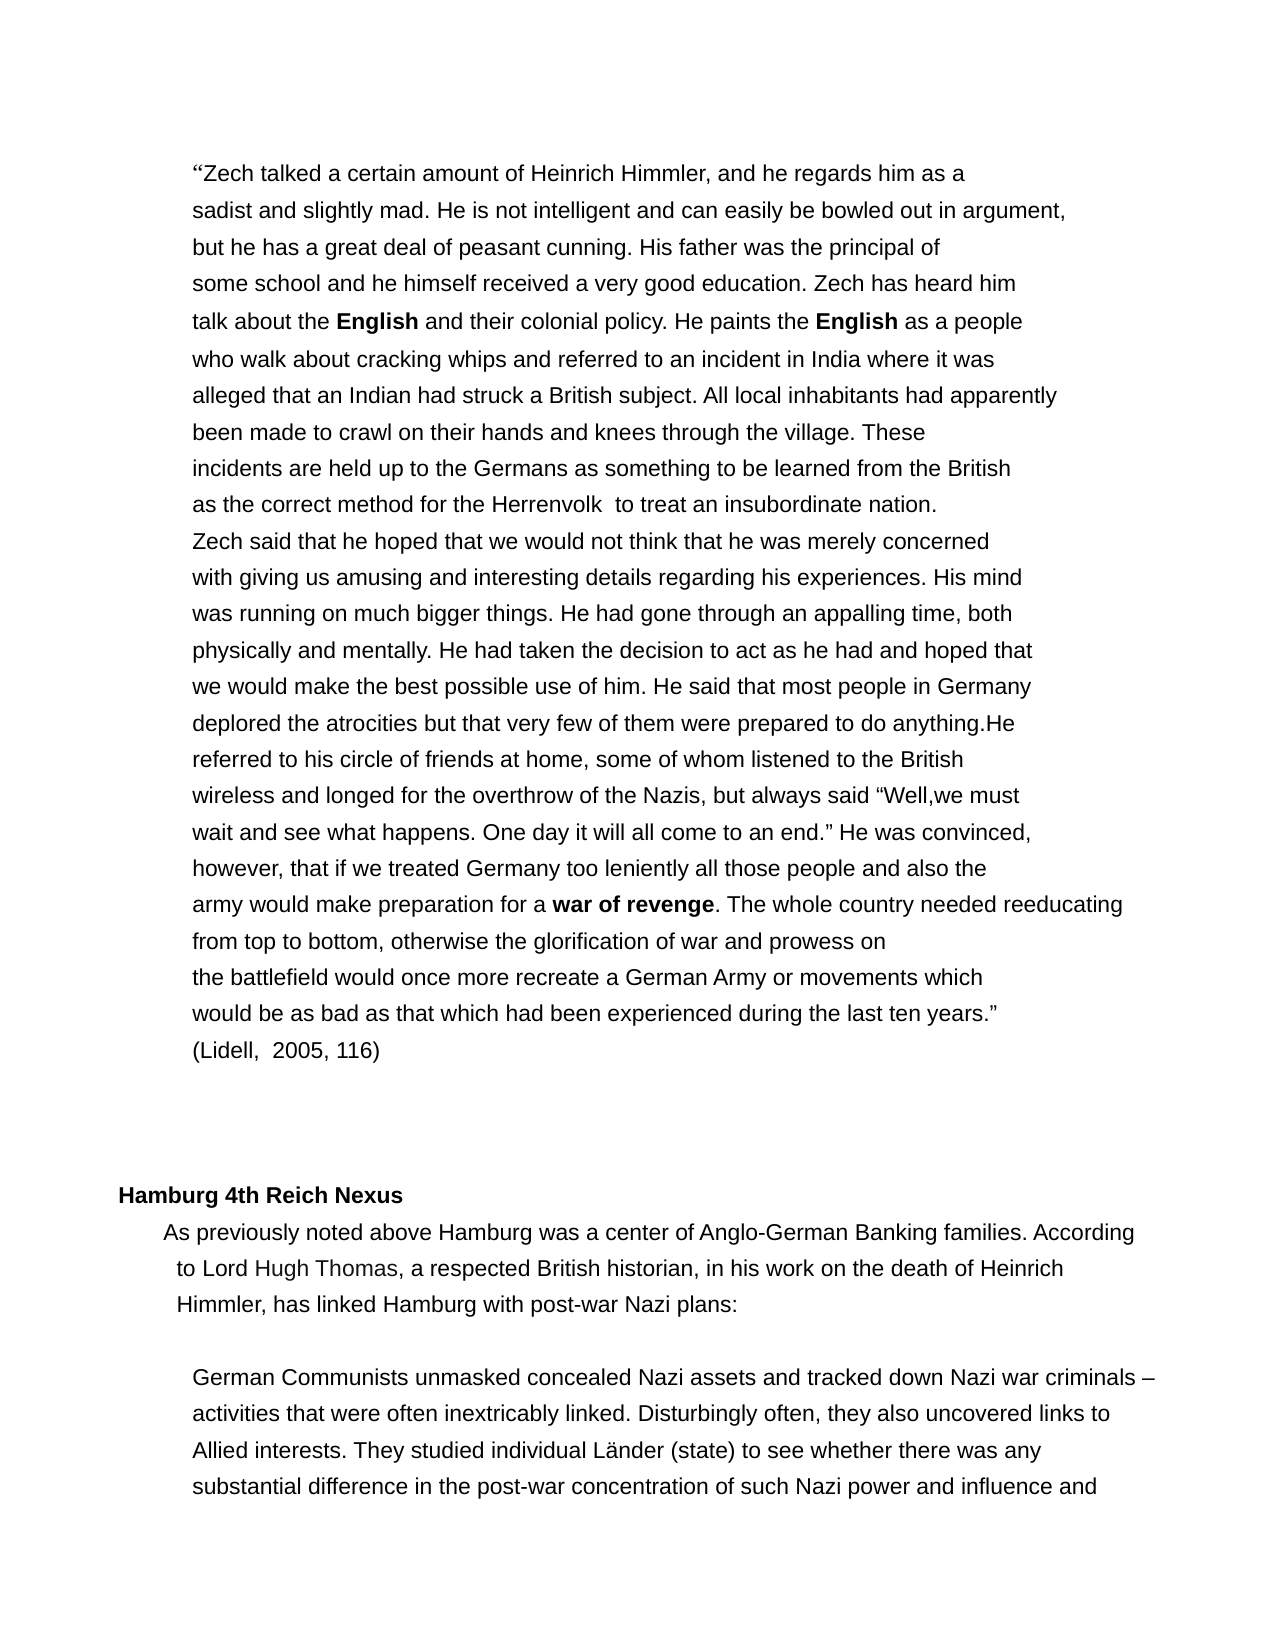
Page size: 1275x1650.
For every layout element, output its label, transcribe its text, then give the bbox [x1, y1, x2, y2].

text (Lidell, 2005, 116) [192, 1037, 1157, 1063]
text would be as bad as that which had been experienced during the last ten years.” [192, 1000, 1157, 1027]
text some school and he himself received a very good education. Zech has heard him [192, 270, 1157, 296]
text alleged that an Indian had struck a British subject. All local inhabitants had apparently [192, 382, 1157, 409]
text talk about the English and their colonial policy. He paints the English as a people [192, 306, 1157, 335]
text wait and see what happens. One day it will all come to an end.” He was convinced, [192, 818, 1157, 845]
text as the correct method for the Herrenvolk to treat an insubordinate nation. [192, 491, 1157, 518]
text As previously noted above Hamburg was a center of Anglo-German Banking families. According to Lord Hugh Thomas, a respected British historian, in his work on the death of Heinrich Himmler, has linked Hamburg with post-war Nazi plans: [139, 1218, 1157, 1317]
text Hamburg 4th Reich Nexus [118, 1182, 1157, 1208]
text German Communists unmasked concealed Nazi assets and tracked down Nazi war criminals – activities that were often inextricably linked. Disturbingly often, they also uncovered links to Allied interests. They studied individual Länder (state) to see whether there was any substantial difference in the post-war concentration of such Nazi power and influence and [192, 1364, 1157, 1499]
text but he has a great deal of peasant cunning. His father was the principal of [192, 234, 1157, 260]
text army would make preparation for a war of revenge. The whole country needed reeducating [192, 891, 1157, 918]
text however, that if we treated Germany too leniently all those people and also the [192, 855, 1157, 881]
text we would make the best possible use of him. He said that most people in Germany [192, 673, 1157, 699]
text Zech said that he hoped that we would not think that he was merely concerned [192, 528, 1157, 554]
text who walk about cracking whips and referred to an incident in India where it was [192, 346, 1157, 372]
text wireless and longed for the overthrow of the Nazis, but always said “Well,we must [192, 782, 1157, 808]
text sadist and slightly mad. He is not intelligent and can easily be bowled out in argument, [192, 197, 1157, 224]
text with giving us amusing and interesting details regarding his experiences. His mind [192, 564, 1157, 590]
text was running on much bigger things. He had gone through an appalling time, both [192, 600, 1157, 627]
text physically and mentally. He had taken the decision to act as he had and hoped that [192, 637, 1157, 663]
text deplored the atrocities but that very few of them were prepared to do anything.He [192, 709, 1157, 736]
text referred to his circle of friends at home, some of whom listened to the British [192, 746, 1157, 772]
text the battlefield would once more recreate a German Army or movements which [192, 964, 1157, 990]
text “Zech talked a certain amount of Heinrich Himmler, and he regards him as a [192, 158, 1157, 186]
text been made to crawl on their hands and knees through the village. These [192, 419, 1157, 445]
text from top to bottom, otherwise the glorification of war and prowess on [192, 928, 1157, 954]
text incidents are held up to the Germans as something to be learned from the British [192, 455, 1157, 481]
